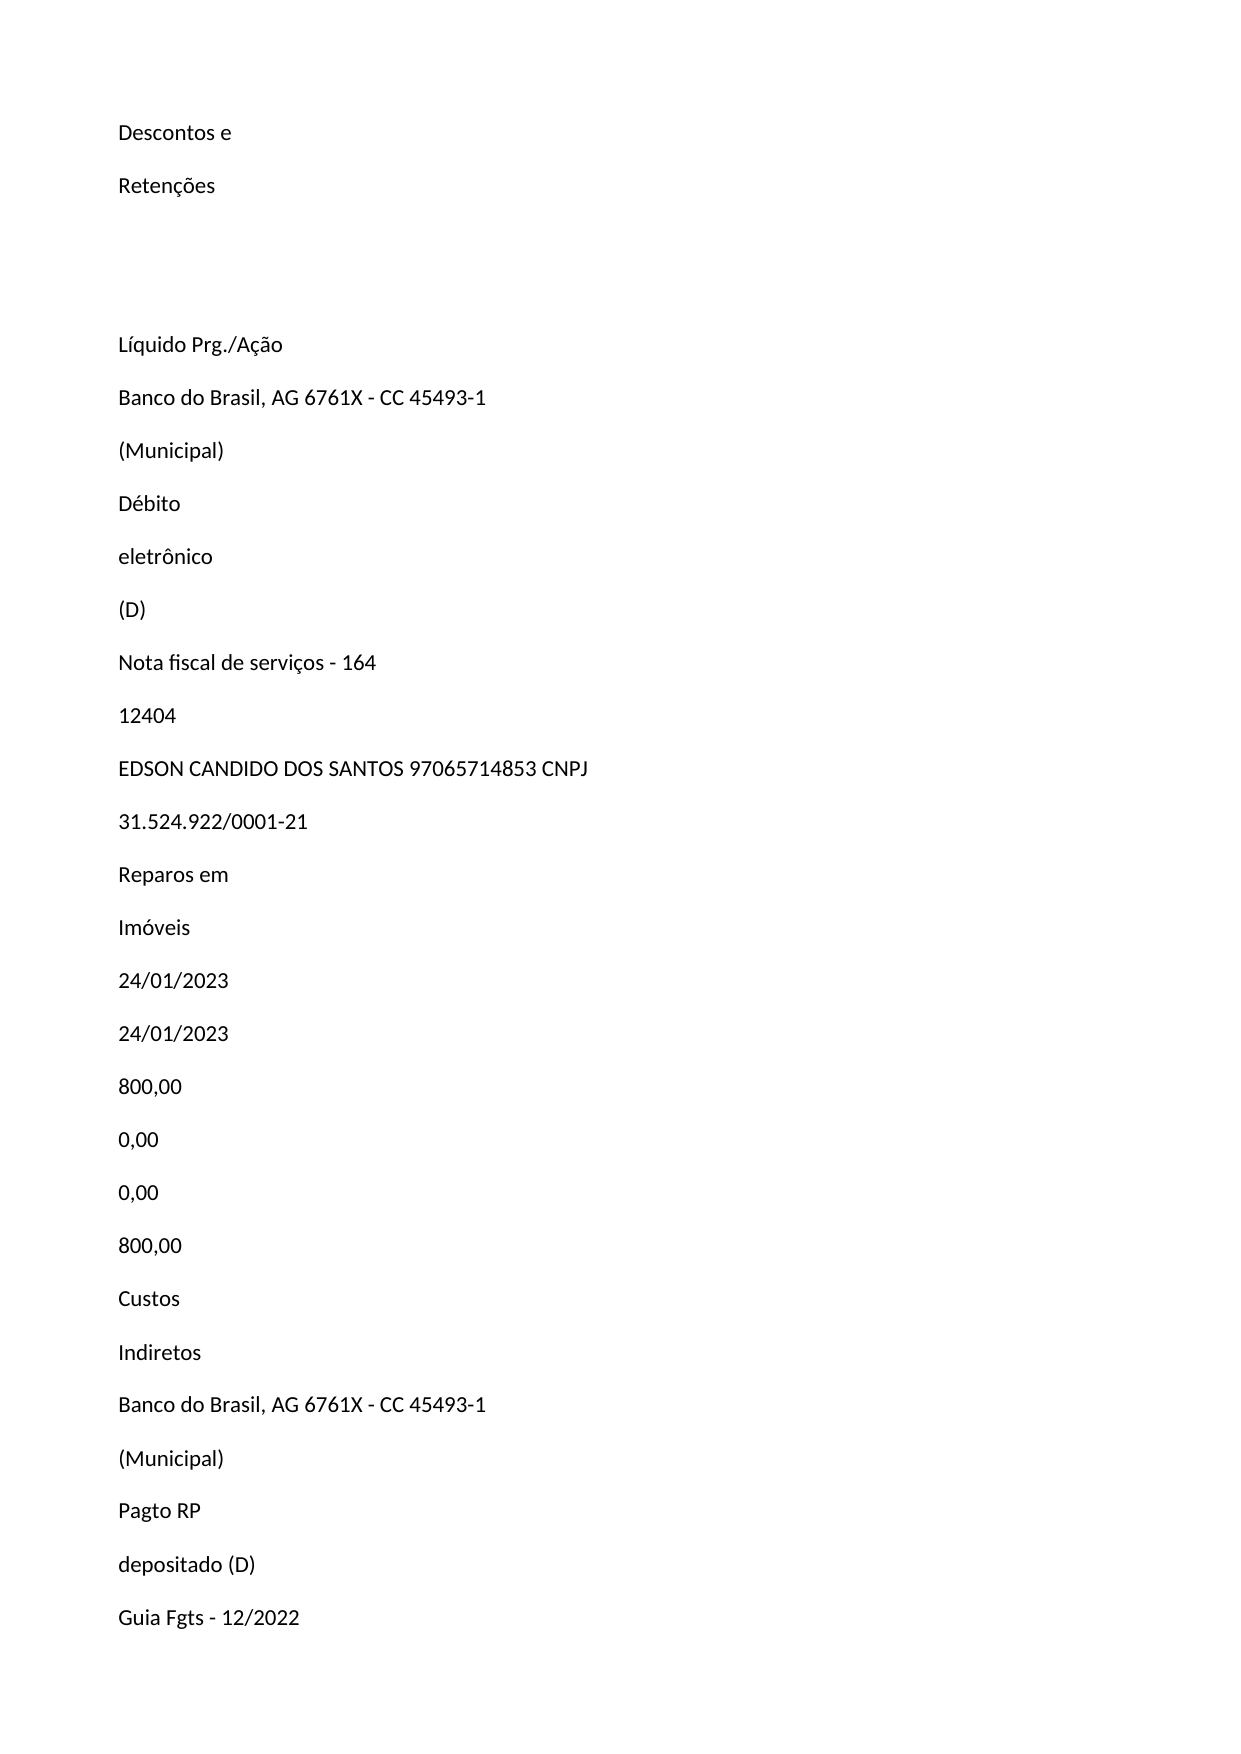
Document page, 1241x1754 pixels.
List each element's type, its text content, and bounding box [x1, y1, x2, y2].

text Débito [118, 489, 1122, 517]
text depositado (D) [118, 1550, 1122, 1578]
text Descontos e [118, 118, 1122, 146]
text (Municipal) [118, 436, 1122, 464]
text Banco do Brasil, AG 6761X - CC 45493-1 [118, 383, 1122, 411]
text 12404 [118, 701, 1122, 729]
text 0,00 [118, 1178, 1122, 1207]
text eletrônico [118, 542, 1122, 570]
text Guia Fgts - 12/2022 [118, 1603, 1122, 1631]
text Nota fiscal de serviços - 164 [118, 648, 1122, 676]
text (D) [118, 595, 1122, 623]
text Retenções [118, 171, 1122, 199]
text 800,00 [118, 1232, 1122, 1259]
text Reparos em [118, 860, 1122, 888]
text Imóveis [118, 913, 1122, 941]
text 31.524.922/0001-21 [118, 807, 1122, 835]
text Líquido Prg./Ação [118, 330, 1122, 358]
text 0,00 [118, 1126, 1122, 1153]
text Indiretos [118, 1338, 1122, 1366]
text Banco do Brasil, AG 6761X - CC 45493-1 [118, 1391, 1122, 1419]
text (Municipal) [118, 1444, 1122, 1472]
text Pagto RP [118, 1497, 1122, 1525]
text 24/01/2023 [118, 1019, 1122, 1047]
text Custos [118, 1284, 1122, 1313]
text 24/01/2023 [118, 966, 1122, 994]
text 800,00 [118, 1072, 1122, 1101]
text EDSON CANDIDO DOS SANTOS 97065714853 CNPJ [118, 754, 1122, 782]
